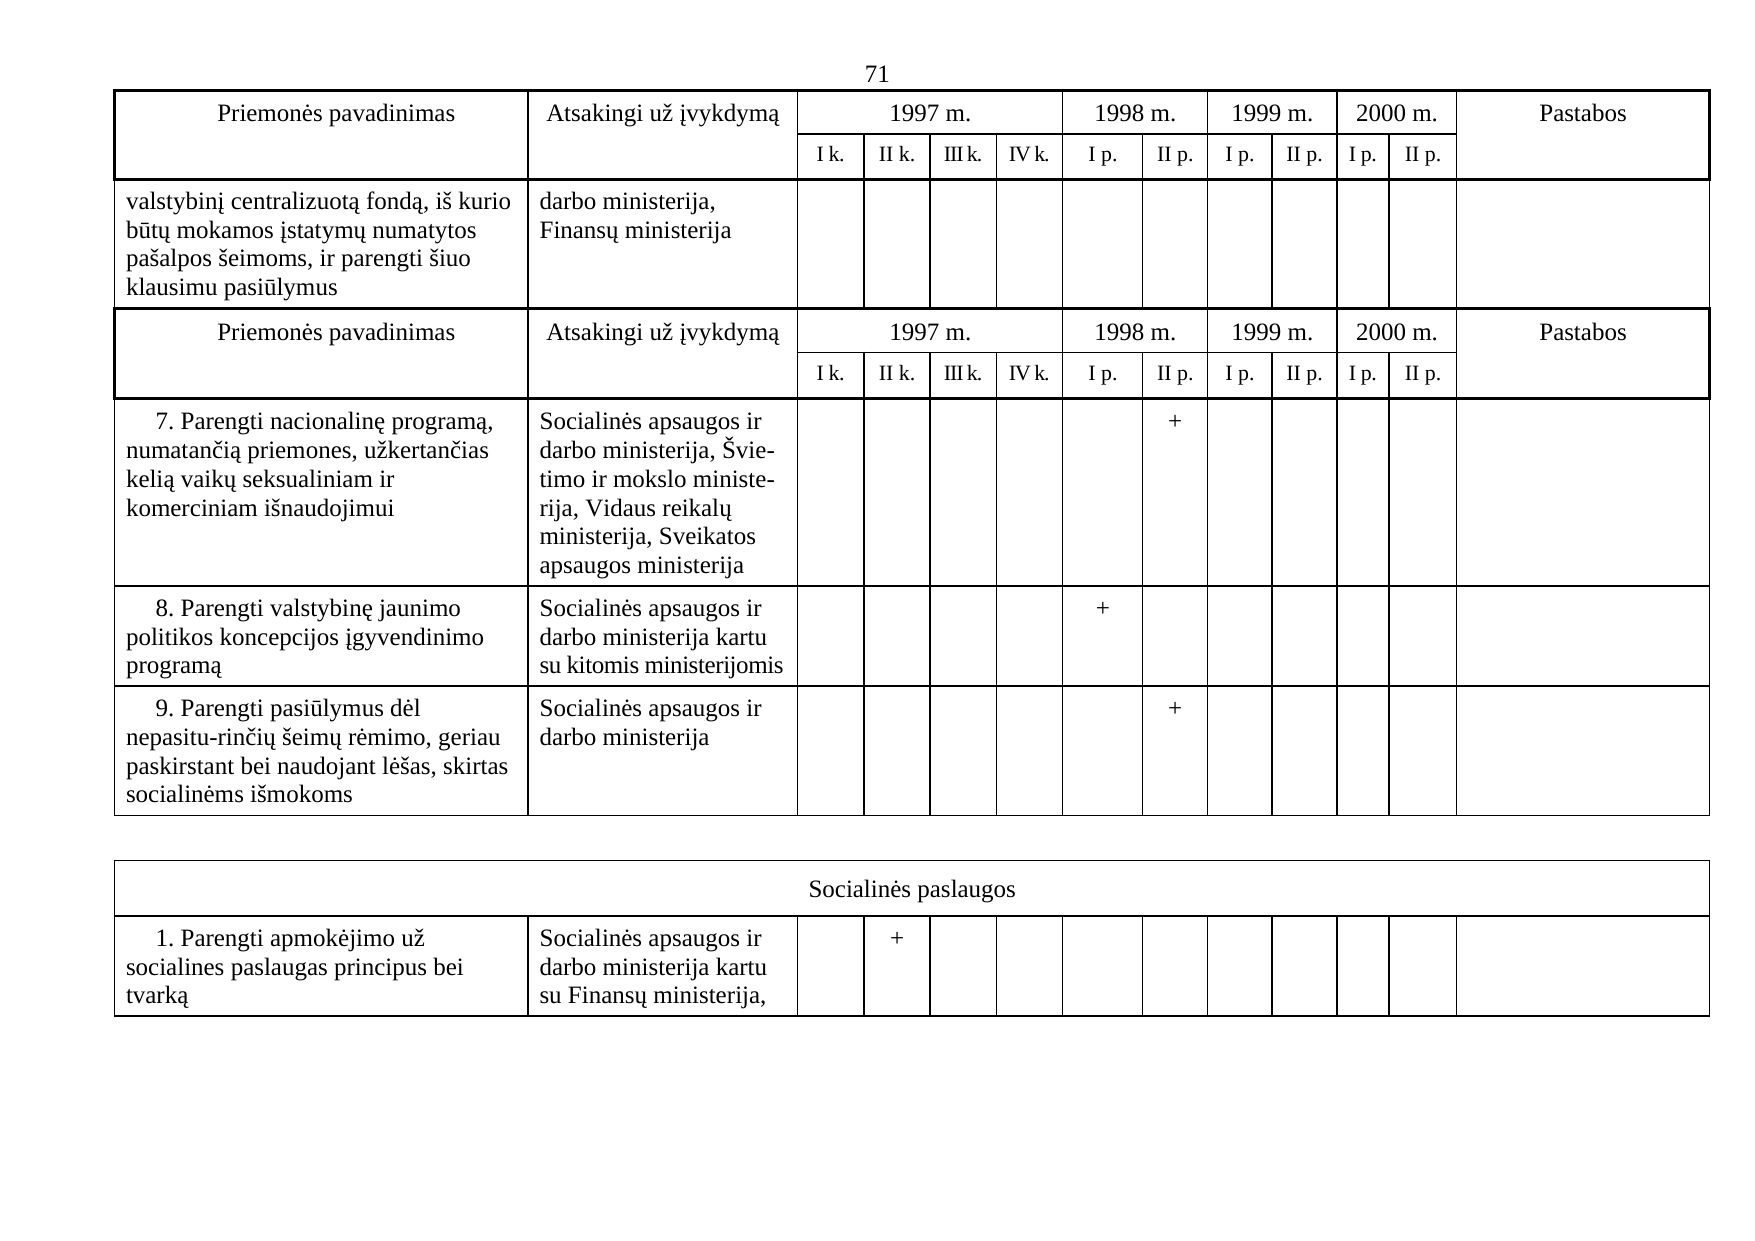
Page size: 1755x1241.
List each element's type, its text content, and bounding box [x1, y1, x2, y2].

table_header 2000 m. [1338, 92, 1456, 133]
table_cell [1063, 400, 1142, 585]
table_cell II p. [1390, 135, 1456, 178]
table_cell [1338, 400, 1388, 585]
table_cell IV k. [997, 135, 1062, 178]
table_cell I p. [1208, 353, 1271, 397]
table_cell II p. [1390, 353, 1456, 397]
table_cell [1063, 816, 1143, 860]
table_cell [116, 352, 527, 397]
table_cell 1999 m. [1208, 310, 1336, 352]
table_cell II p. [1143, 135, 1207, 178]
table_cell [931, 587, 996, 685]
table_header 1997 m. [798, 92, 1062, 133]
table_cell Socialinės apsaugos ir darbo ministerija kartu su kitomis ministerijomis [529, 587, 797, 685]
table_header Atsakingi už įvykdymą [529, 92, 797, 133]
table_cell [931, 400, 996, 585]
table_cell Socialinės apsaugos ir darbo ministerija, Švie-timo ir mokslo ministe-rija, Vidaus reikalų ministerija, Sveikatos apsaugos ministerija [529, 400, 797, 585]
table_cell + [1143, 687, 1207, 814]
table_cell [798, 181, 863, 307]
table_cell 7. Parengti nacionalinę programą, numatančią priemones, užkertančias kelią vaikų seksualiniam ir komerciniam išnaudojimui [115, 400, 527, 585]
table_cell [1273, 687, 1336, 814]
table_cell [1208, 400, 1271, 585]
table_cell + [1143, 400, 1207, 585]
table_cell [1457, 917, 1709, 1015]
table_cell Socialinės apsaugos ir darbo ministerija kartu su Finansų ministerija, [529, 917, 797, 1015]
table_cell [1456, 816, 1709, 860]
table_cell + [865, 917, 929, 1015]
table_cell [1143, 181, 1207, 307]
table_header Pastabos [1457, 92, 1708, 133]
table_cell [1208, 181, 1271, 307]
table_cell 1997 m. [798, 310, 1062, 352]
table_cell [1063, 917, 1142, 1015]
table_cell [1273, 400, 1336, 585]
table_cell [1390, 917, 1456, 1015]
table_cell [1272, 816, 1337, 860]
table_cell [997, 181, 1062, 307]
table_cell [1457, 687, 1709, 814]
table_cell II k. [865, 135, 929, 178]
table_cell [997, 587, 1062, 685]
table_header 1998 m. [1063, 92, 1207, 133]
table_cell III k. [931, 135, 996, 178]
table_cell II p. [1273, 135, 1336, 178]
table_cell [798, 687, 863, 814]
table_cell [1338, 181, 1388, 307]
table_cell [865, 687, 929, 814]
table_cell [1389, 816, 1456, 860]
table_cell [116, 133, 527, 178]
table_cell [1390, 181, 1456, 307]
table_cell [1273, 181, 1336, 307]
table_cell Socialinės apsaugos ir darbo ministerija [529, 687, 797, 814]
table_cell [798, 400, 863, 585]
table_cell Priemonės pavadinimas [116, 310, 527, 352]
table_cell Pastabos [1457, 310, 1708, 352]
table_cell [997, 687, 1062, 814]
table_cell [1390, 687, 1456, 814]
table_header 1999 m. [1208, 92, 1336, 133]
table_cell [1390, 400, 1456, 585]
table_cell [798, 587, 863, 685]
table_cell + [1063, 587, 1142, 685]
table_cell 8. Parengti valstybinę jaunimo politikos koncepcijos įgyvendinimo programą [115, 587, 527, 685]
table_cell 1998 m. [1063, 310, 1207, 352]
table_cell [1208, 587, 1271, 685]
table_cell I k. [798, 353, 863, 397]
table_cell [529, 133, 797, 178]
table_cell [1457, 352, 1708, 397]
table_cell II p. [1143, 353, 1207, 397]
table_cell [1457, 181, 1709, 307]
table_cell [1457, 133, 1708, 178]
table_cell I p. [1338, 353, 1388, 397]
table_cell [1207, 816, 1272, 860]
table_cell [1338, 687, 1388, 814]
table_cell [529, 352, 797, 397]
table_cell [1338, 917, 1388, 1015]
table_cell I p. [1063, 135, 1142, 178]
table_cell [528, 816, 797, 860]
table_cell I p. [1338, 135, 1388, 178]
table_cell [997, 917, 1062, 1015]
table_cell [865, 181, 929, 307]
table_cell darbo ministerija, Finansų ministerija [529, 181, 797, 307]
table_cell 9. Parengti pasiūlymus dėl nepasitu-rinčių šeimų rėmimo, geriau paskirstant bei naudojant lėšas, skirtas socialinėms išmokoms [115, 687, 527, 814]
table_cell II k. [865, 353, 929, 397]
table_cell Socialinės paslaugos [115, 861, 1709, 915]
table_cell [1063, 687, 1142, 814]
table_cell I p. [1208, 135, 1271, 178]
table_cell [1390, 587, 1456, 685]
table_cell 2000 m. [1338, 310, 1456, 352]
table_cell valstybinį centralizuotą fondą, iš kurio būtų mokamos įstatymų numatytos pašalpos šeimoms, ir parengti šiuo klausimu pasiūlymus [115, 181, 527, 307]
table_cell [797, 816, 864, 860]
table_cell [1457, 587, 1709, 685]
table_cell [1338, 587, 1388, 685]
table_cell [115, 816, 528, 860]
table_cell Atsakingi už įvykdymą [529, 310, 797, 352]
table_cell [1273, 917, 1336, 1015]
table_cell [1457, 400, 1709, 585]
table_cell [997, 400, 1062, 585]
table_cell [1143, 816, 1207, 860]
table_cell [1063, 181, 1142, 307]
table_cell 1. Parengti apmokėjimo už socialines paslaugas principus bei tvarką [115, 917, 527, 1015]
table_cell [1143, 587, 1207, 685]
table_header Priemonės pavadinimas [116, 92, 527, 133]
table_cell [865, 587, 929, 685]
table_cell [1337, 816, 1389, 860]
table_cell [1273, 587, 1336, 685]
table_cell [930, 816, 996, 860]
table_cell [931, 687, 996, 814]
table_cell [931, 917, 996, 1015]
table_cell I k. [798, 135, 863, 178]
table_cell [931, 181, 996, 307]
table_cell II p. [1273, 353, 1336, 397]
table_cell [1208, 687, 1271, 814]
table_cell [864, 816, 930, 860]
table_cell [865, 400, 929, 585]
table_cell [996, 816, 1063, 860]
table_cell III k. [931, 353, 996, 397]
table_cell [1208, 917, 1271, 1015]
table_cell IV k. [997, 353, 1062, 397]
table_cell I p. [1063, 353, 1142, 397]
table_cell [1143, 917, 1207, 1015]
table_cell [798, 917, 863, 1015]
